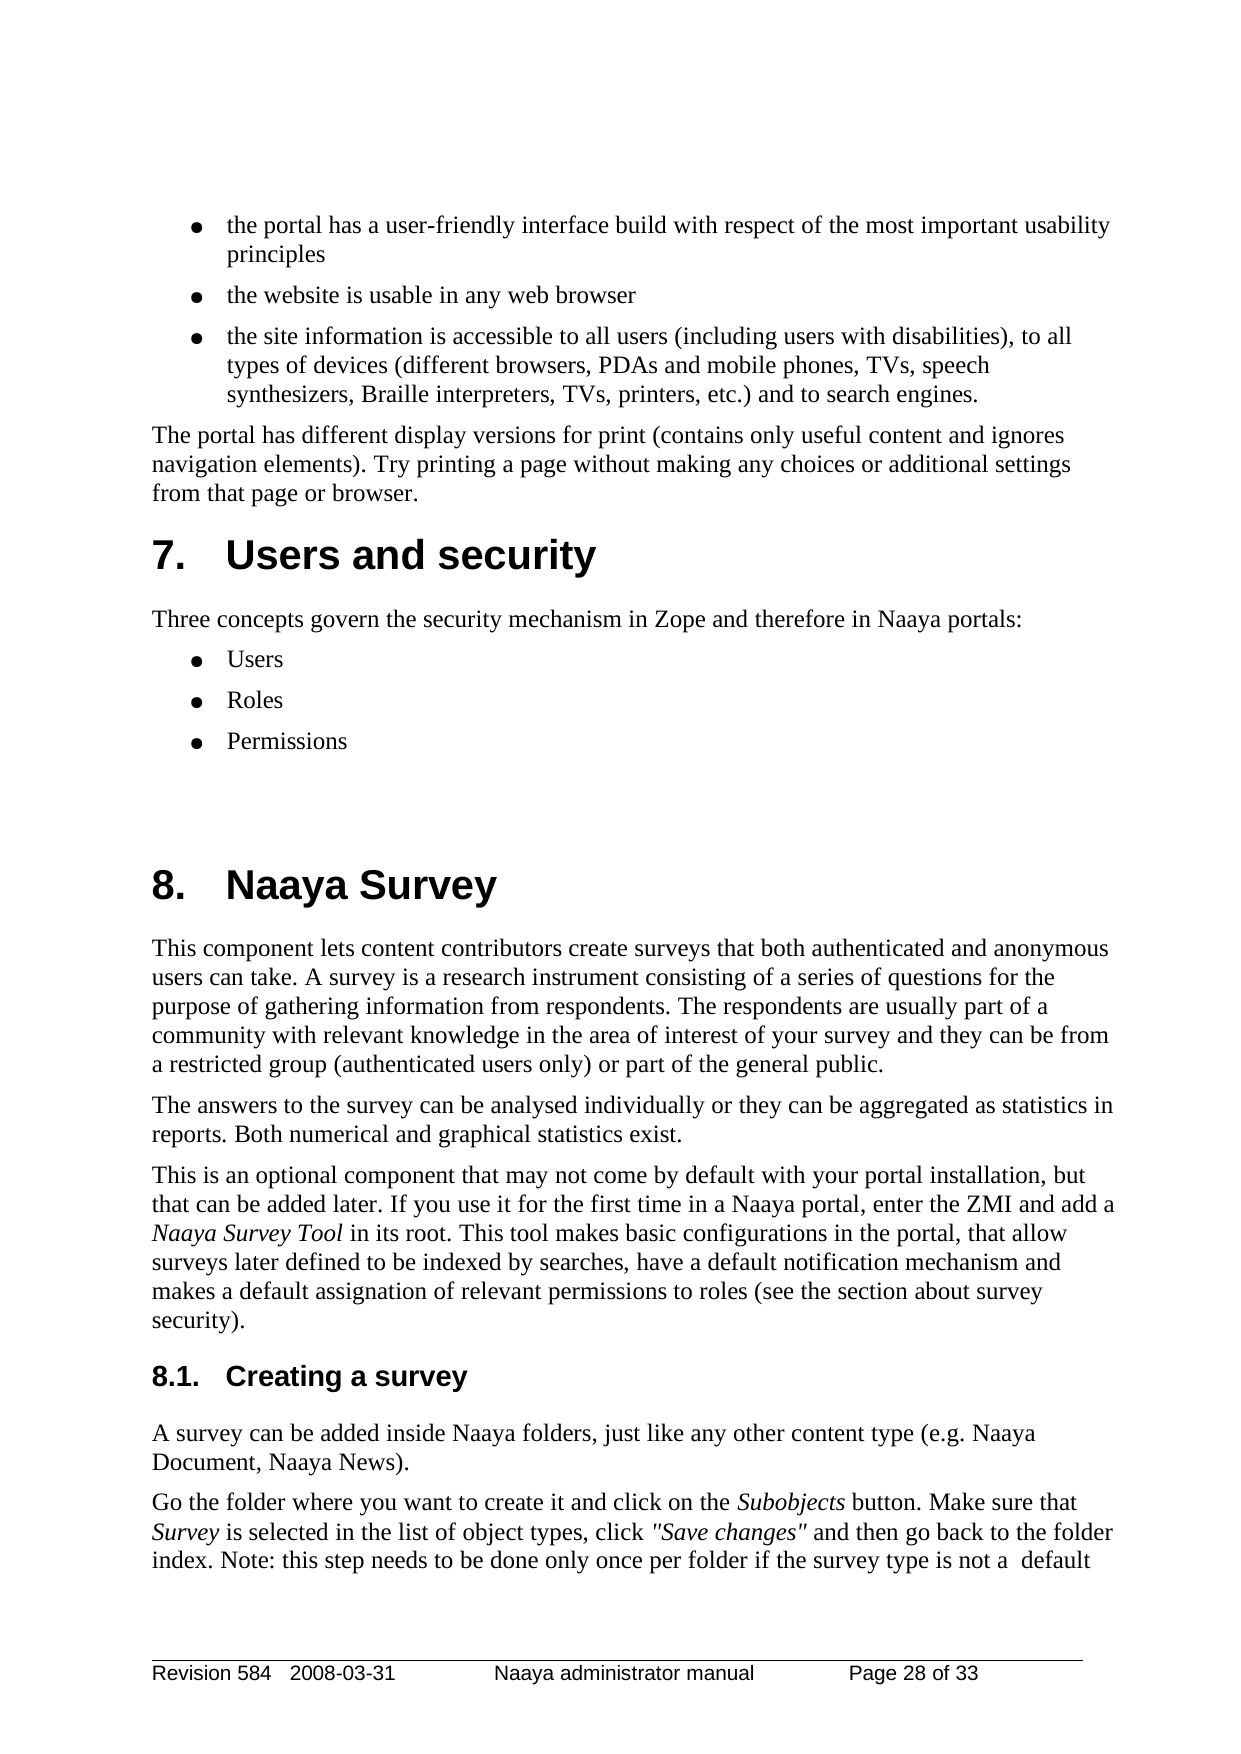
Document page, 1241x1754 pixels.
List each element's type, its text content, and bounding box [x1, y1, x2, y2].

text A survey can be added inside Naaya folders, just like any other content type (e.g. Naaya Document, Naaya News). [152, 1417, 1120, 1476]
subtitle Creating a survey [152, 1359, 1120, 1393]
list Roles [189, 685, 1120, 714]
text Go the folder where you want to create it and click on the Subobjects button. Make sure that Survey is selected in the list of object types, click "Save changes" and then go back to the folder index. Note: this step needs to be done only once per folder if the survey type is not a default [152, 1487, 1120, 1574]
subtitle Naaya Survey [151, 860, 1120, 908]
list Permissions [189, 726, 1120, 755]
list the site information is accessible to all users (including users with disabilities), to all types of devices (different browsers, PDAs and mobile phones, TVs, speech synthesizers, Braille interpreters, TVs, printers, etc.) and to search engines. [189, 321, 1120, 408]
text The portal has different display versions for print (contains only useful content and ignores navigation elements). Try printing a page without making any choices or additional settings from that page or browser. [152, 420, 1120, 507]
text This is an optional component that may not come by default with your portal installation, but that can be added later. If you use it for the first time in a Naaya portal, enter the ZMI and add a Naaya Survey Tool in its root. This tool makes basic configurations in the portal, that allow surveys later defined to be indexed by searches, have a default notification mechanism and makes a default assignation of relevant permissions to roles (see the section about survey security). [152, 1160, 1120, 1334]
list the website is usable in any web browser [189, 280, 1120, 309]
list Users [189, 644, 1120, 673]
text The answers to the survey can be analysed individually or they can be aggregated as statistics in reports. Both numerical and graphical statistics exist. [152, 1090, 1120, 1148]
text This component lets content contributors create surveys that both authenticated and anonymous users can take. A survey is a research instrument consisting of a series of questions for the purpose of gathering information from respondents. The respondents are usually part of a community with relevant knowledge in the area of interest of your survey and they can be from a restricted group (authenticated users only) or part of the general public. [152, 933, 1120, 1078]
subtitle Users and security [151, 531, 1120, 579]
text Three concepts govern the security mechanism in Zope and therefore in Naaya portals: [152, 603, 1120, 632]
list the portal has a user-friendly interface build with respect of the most important usability principles [189, 210, 1120, 268]
